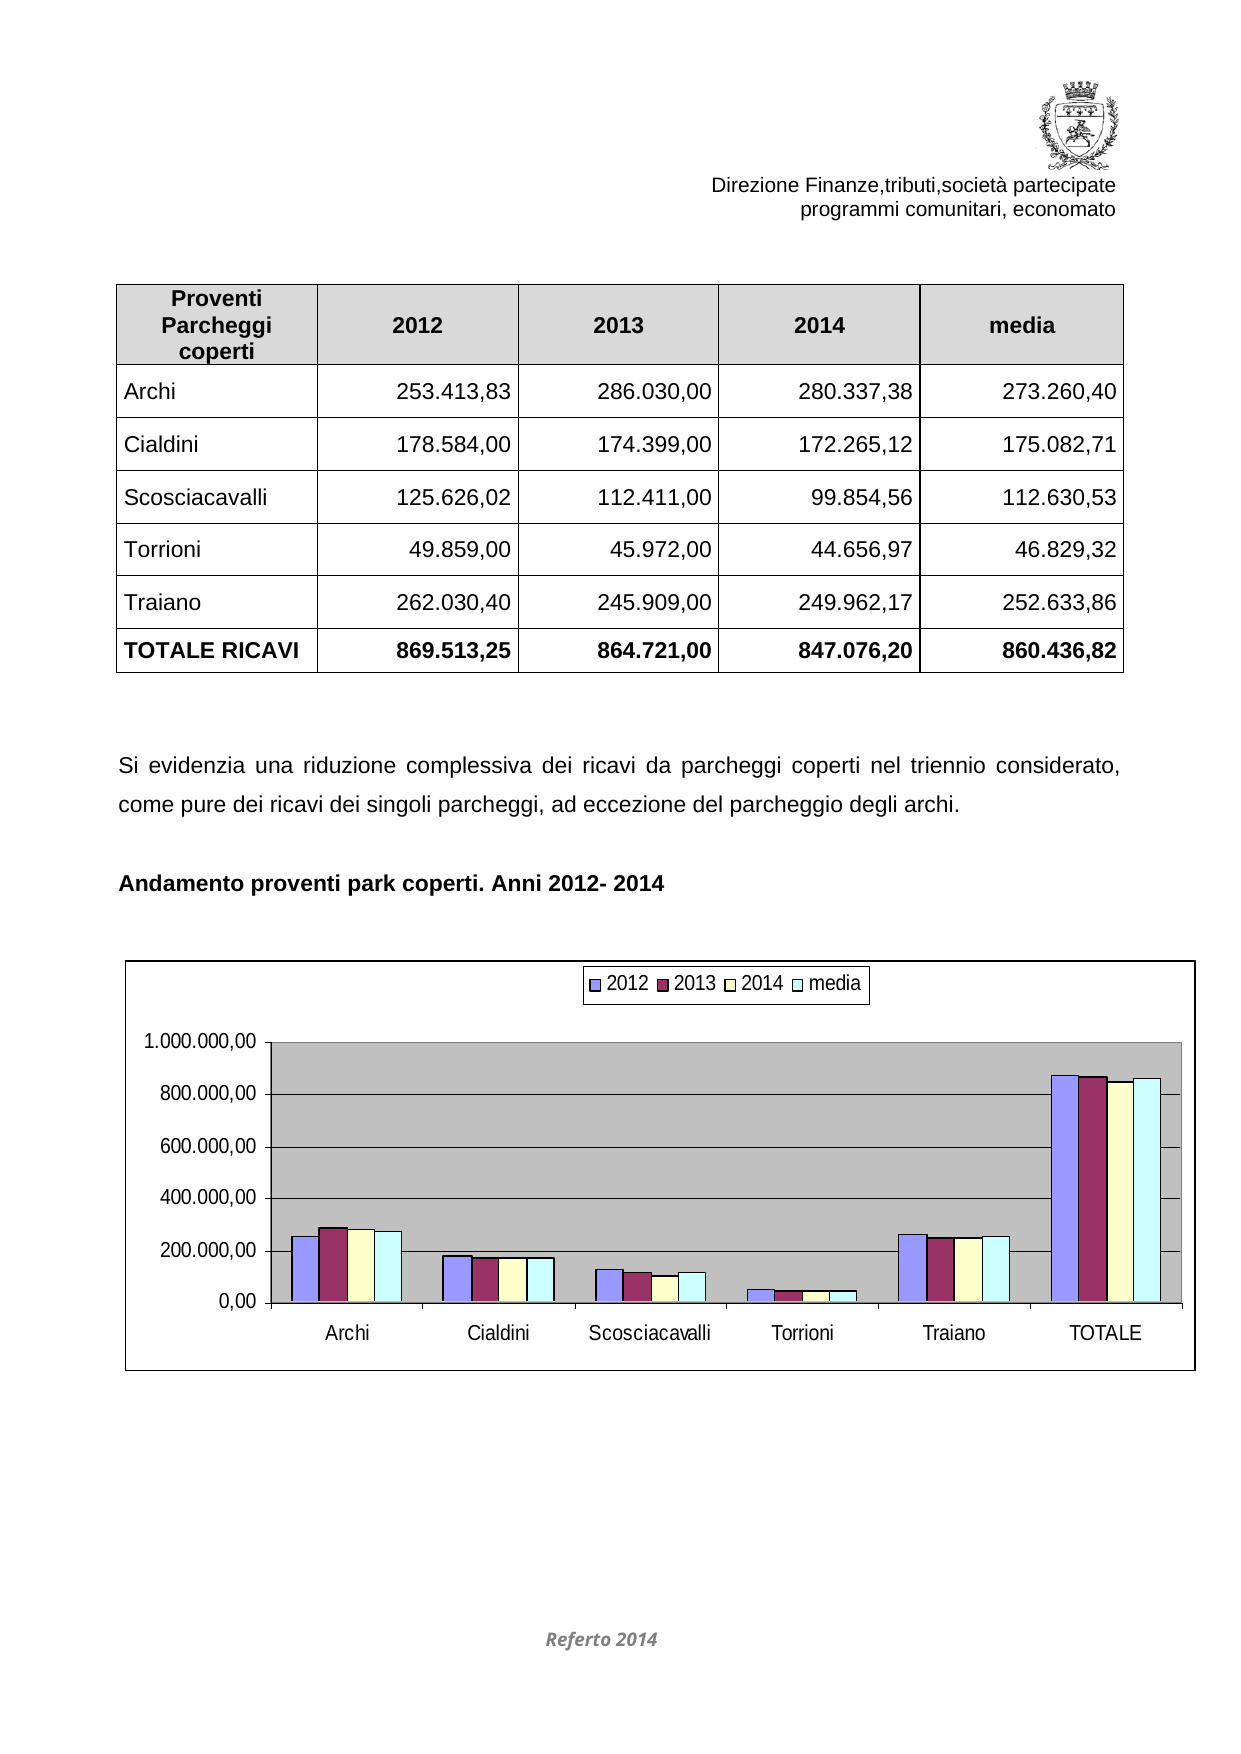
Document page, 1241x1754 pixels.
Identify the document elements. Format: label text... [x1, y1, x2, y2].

table_cell 262.030,40 [318, 576, 518, 628]
table_cell 172.265,12 [719, 418, 919, 470]
text Si evidenzia una riduzione complessiva dei ricavi da parcheggi coperti nel triennio considerato, come pure dei ricavi dei singoli parcheggi, ad eccezione del parcheggio degli archi. [118, 752, 1122, 817]
table_cell 112.630,53 [921, 471, 1123, 522]
table_cell 280.337,38 [719, 365, 919, 417]
table_cell 112.411,00 [519, 471, 718, 522]
table_cell 864.721,00 [519, 629, 718, 672]
table_cell Torrioni [117, 524, 317, 575]
table_cell 847.076,20 [719, 629, 919, 672]
table_cell 44.656,97 [719, 524, 919, 575]
table_cell Traiano [117, 576, 317, 628]
table_header Proventi Parcheggi coperti [117, 285, 317, 364]
table_cell 253.413,83 [318, 365, 518, 417]
table_cell 273.260,40 [921, 365, 1123, 417]
table_header 2013 [519, 285, 718, 364]
table_header 2014 [719, 285, 919, 364]
table_header media [921, 285, 1123, 364]
table_cell 99.854,56 [719, 471, 919, 522]
table_cell Scosciacavalli [117, 471, 317, 522]
table_cell 174.399,00 [519, 418, 718, 470]
text Andamento proventi park coperti. Anni 2012- 2014 [118, 870, 1122, 896]
table_cell 178.584,00 [318, 418, 518, 470]
table_cell 860.436,82 [921, 629, 1123, 672]
table_cell 245.909,00 [519, 576, 718, 628]
table_cell 249.962,17 [719, 576, 919, 628]
table_cell 125.626,02 [318, 471, 518, 522]
table_header 2012 [318, 285, 518, 364]
table_cell 286.030,00 [519, 365, 718, 417]
table_cell Cialdini [117, 418, 317, 470]
table_cell Archi [117, 365, 317, 417]
table_cell 45.972,00 [519, 524, 718, 575]
table_cell 175.082,71 [921, 418, 1123, 470]
table_cell 49.859,00 [318, 524, 518, 575]
picture [1035, 73, 1123, 173]
table_cell 252.633,86 [921, 576, 1123, 628]
table_cell 46.829,32 [921, 524, 1123, 575]
table_cell TOTALE RICAVI [117, 629, 317, 672]
table_cell 869.513,25 [318, 629, 518, 672]
